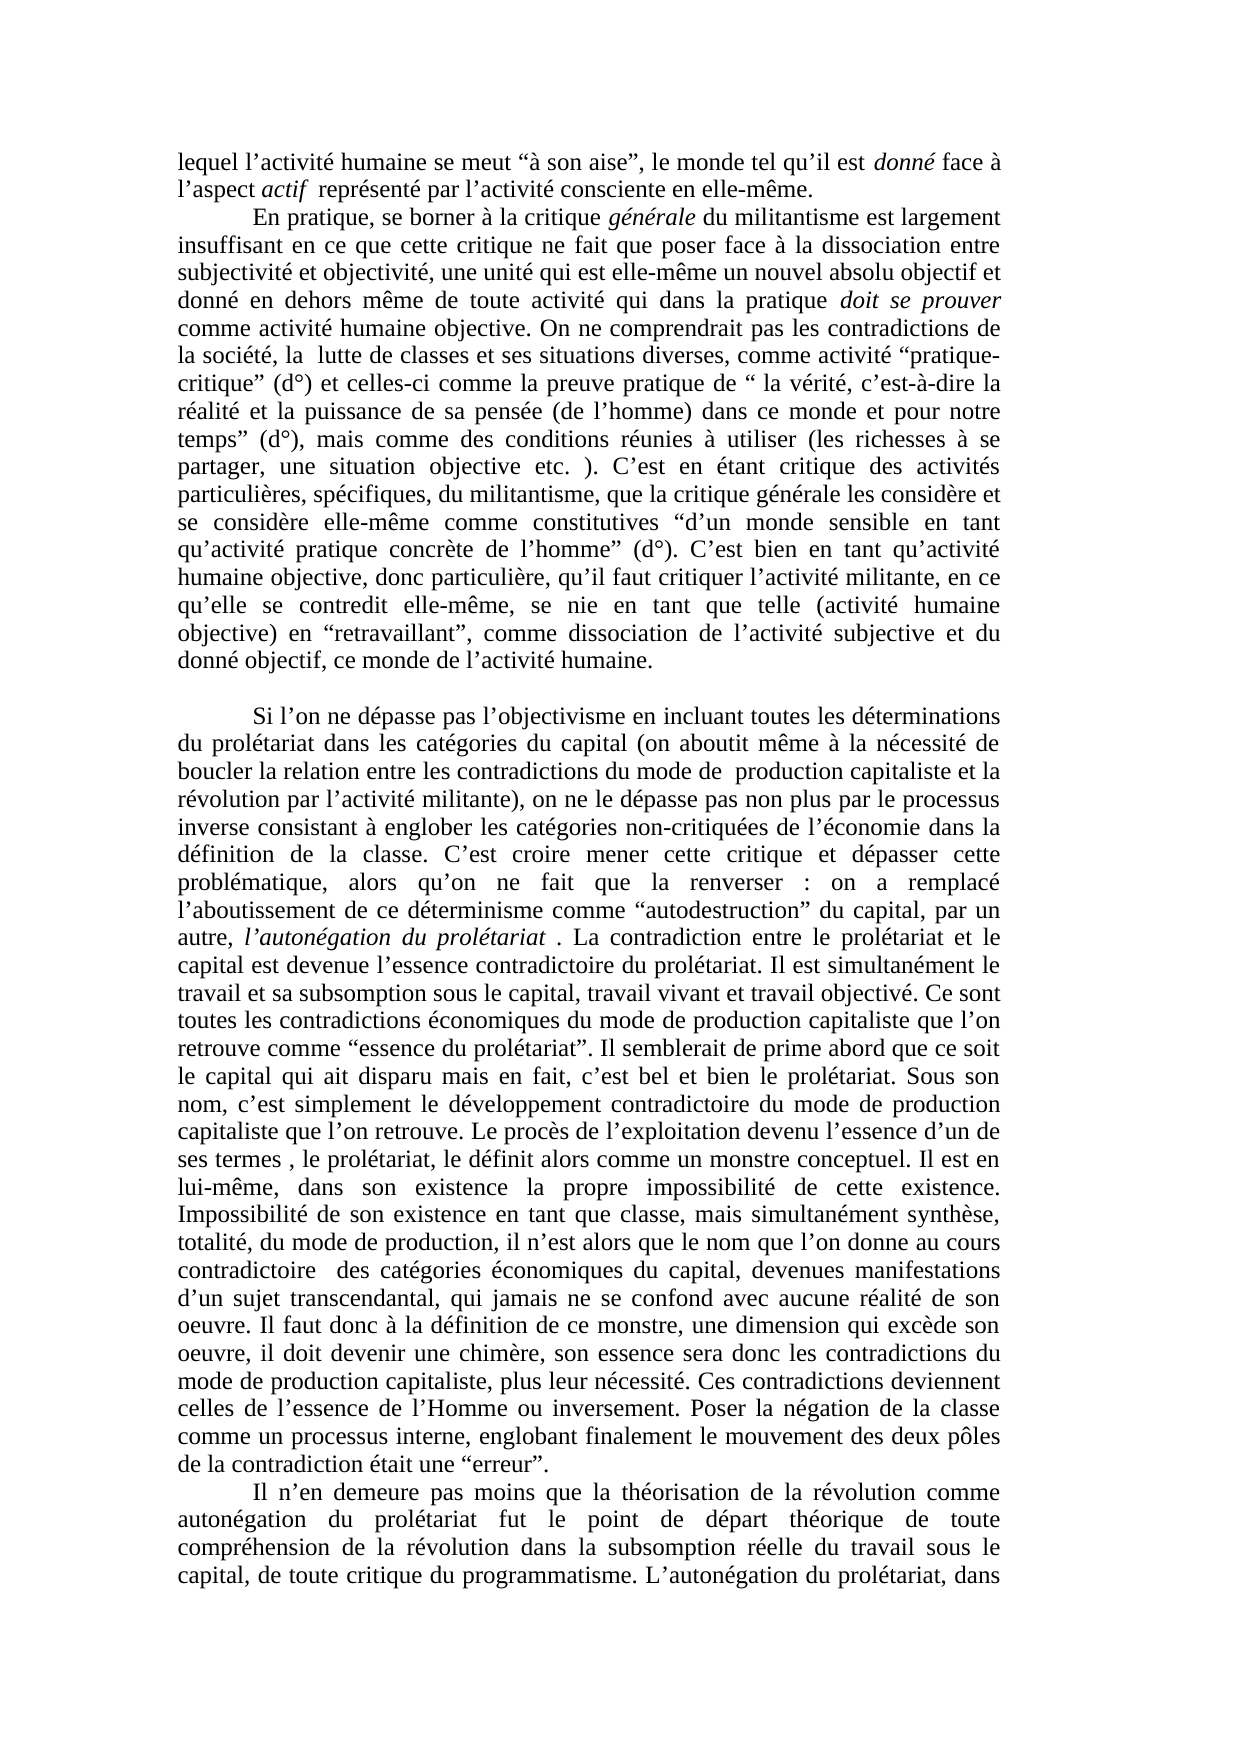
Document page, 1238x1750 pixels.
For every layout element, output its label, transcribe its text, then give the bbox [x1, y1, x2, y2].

text Si l’on ne dépasse pas l’objectivisme en incluant toutes les déterminations du prolétariat dans les catégories du capital (on aboutit même à la nécessité de boucler la relation entre les contradictions du mode de production capitaliste et la révolution par l’activité militante), on ne le dépasse pas non plus par le processus inverse consistant à englober les catégories non-critiquées de l’économie dans la définition de la classe. C’est croire mener cette critique et dépasser cette problématique, alors qu’on ne fait que la renverser : on a remplacé l’aboutissement de ce déterminisme comme “autodestruction” du capital, par un autre, l’autonégation du prolétariat . La contradiction entre le prolétariat et le capital est devenue l’essence contradictoire du prolétariat. Il est simultanément le travail et sa subsomption sous le capital, travail vivant et travail objectivé. Ce sont toutes les contradictions économiques du mode de production capitaliste que l’on retrouve comme “essence du prolétariat”. Il semblerait de prime abord que ce soit le capital qui ait disparu mais en fait, c’est bel et bien le prolétariat. Sous son nom, c’est simplement le développement contradictoire du mode de production capitaliste que l’on retrouve. Le procès de l’exploitation devenu l’essence d’un de ses termes , le prolétariat, le définit alors comme un monstre conceptuel. Il est en lui-même, dans son existence la propre impossibilité de cette existence. Impossibilité de son existence en tant que classe, mais simultanément synthèse, totalité, du mode de production, il n’est alors que le nom que l’on donne au cours contradictoire des catégories économiques du capital, devenues manifestations d’un sujet transcendantal, qui jamais ne se confond avec aucune réalité de son oeuvre. Il faut donc à la définition de ce monstre, une dimension qui excède son oeuvre, il doit devenir une chimère, son essence sera donc les contradictions du mode de production capitaliste, plus leur nécessité. Ces contradictions deviennent celles de l’essence de l’Homme ou inversement. Poser la négation de la classe comme un processus interne, englobant finalement le mouvement des deux pôles de la contradiction était une “erreur”. [177, 702, 1001, 1478]
text En pratique, se borner à la critique générale du militantisme est largement insuffisant en ce que cette critique ne fait que poser face à la dissociation entre subjectivité et objectivité, une unité qui est elle-même un nouvel absolu objectif et donné en dehors même de toute activité qui dans la pratique doit se prouver comme activité humaine objective. On ne comprendrait pas les contradictions de la société, la lutte de classes et ses situations diverses, comme activité “pratique-critique” (d°) et celles-ci comme la preuve pratique de “ la vérité, c’est-à-dire la réalité et la puissance de sa pensée (de l’homme) dans ce monde et pour notre temps” (d°), mais comme des conditions réunies à utiliser (les richesses à se partager, une situation objective etc. ). C’est en étant critique des activités particulières, spécifiques, du militantisme, que la critique générale les considère et se considère elle-même comme constitutives “d’un monde sensible en tant qu’activité pratique concrète de l’homme” (d°). C’est bien en tant qu’activité humaine objective, donc particulière, qu’il faut critiquer l’activité militante, en ce qu’elle se contredit elle-même, se nie en tant que telle (activité humaine objective) en “retravaillant”, comme dissociation de l’activité subjective et du donné objectif, ce monde de l’activité humaine. [177, 203, 1001, 674]
text Il n’en demeure pas moins que la théorisation de la révolution comme autonégation du prolétariat fut le point de départ théorique de toute compréhension de la révolution dans la subsomption réelle du travail sous le capital, de toute critique du programmatisme. L’autonégation du prolétariat, dans [177, 1478, 1001, 1588]
text lequel l’activité humaine se meut “à son aise”, le monde tel qu’il est donné face à l’aspect actif représenté par l’activité consciente en elle-même. [177, 148, 1001, 203]
